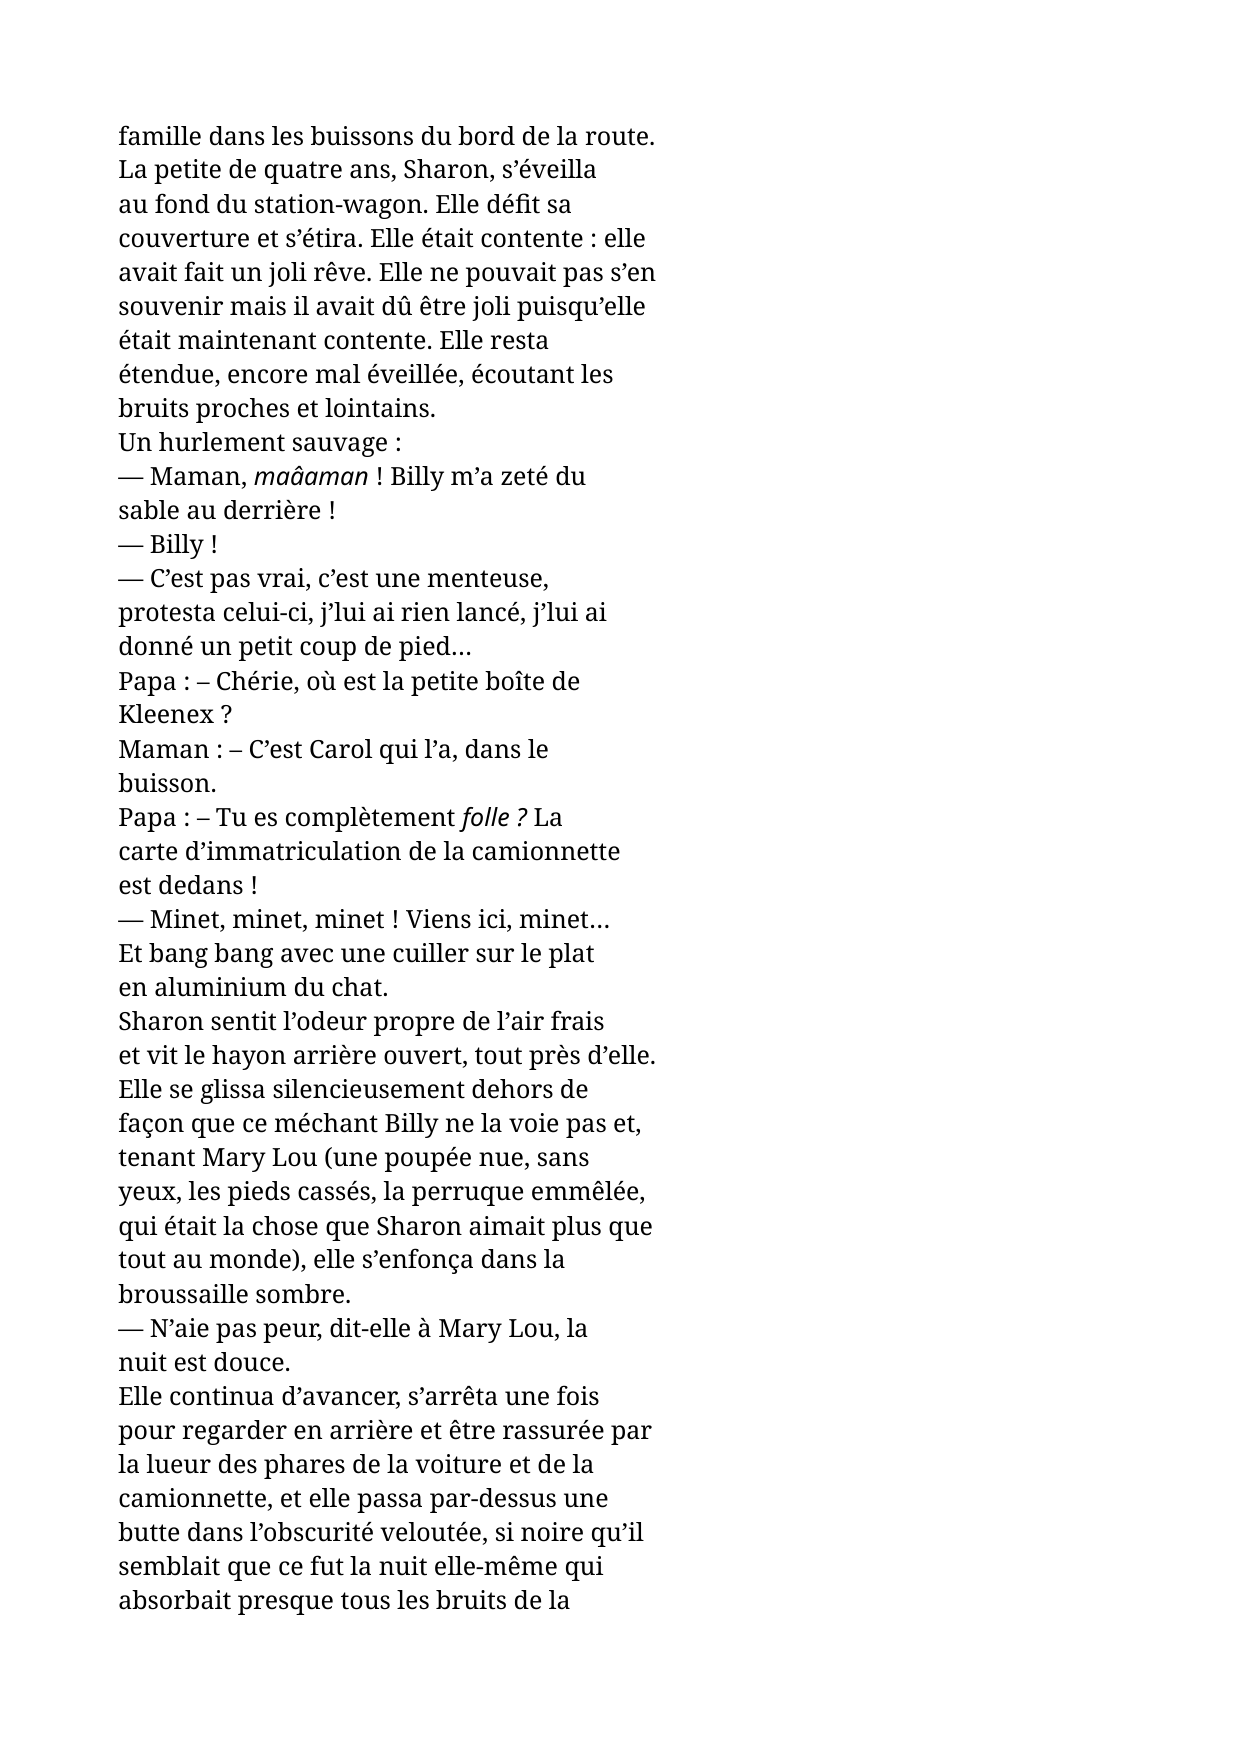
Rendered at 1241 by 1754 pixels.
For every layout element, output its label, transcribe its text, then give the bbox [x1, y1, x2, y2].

text était maintenant contente. Elle resta [118, 322, 1122, 357]
text absorbait presque tous les bruits de la [118, 1583, 1122, 1617]
text buisson. [118, 765, 1122, 799]
text est dedans ! [118, 867, 1122, 902]
text Papa : – Tu es complètement folle ? La [118, 799, 1122, 833]
text et vit le hayon arrière ouvert, tout près d’elle. [118, 1038, 1122, 1072]
text broussaille sombre. [118, 1276, 1122, 1310]
text butte dans l’obscurité veloutée, si noire qu’il [118, 1515, 1122, 1549]
text Et bang bang avec une cuiller sur le plat [118, 936, 1122, 970]
text souvenir mais il avait dû être joli puisqu’elle [118, 288, 1122, 322]
text carte d’immatriculation de la camionnette [118, 833, 1122, 867]
text bruits proches et lointains. [118, 391, 1122, 425]
text qui était la chose que Sharon aimait plus que [118, 1208, 1122, 1242]
text — C’est pas vrai, c’est une menteuse, [118, 561, 1122, 595]
text donné un petit coup de pied… [118, 629, 1122, 663]
text façon que ce méchant Billy ne la voie pas et, [118, 1106, 1122, 1140]
text la lueur des phares de la voiture et de la [118, 1447, 1122, 1481]
text en aluminium du chat. [118, 970, 1122, 1004]
text tenant Mary Lou (une poupée nue, sans [118, 1140, 1122, 1174]
text Papa : – Chérie, où est la petite boîte de [118, 663, 1122, 697]
text sable au derrière ! [118, 493, 1122, 527]
text — Maman, maâaman ! Billy m’a zeté du [118, 459, 1122, 493]
text Maman : – C’est Carol qui l’a, dans le [118, 731, 1122, 765]
text Un hurlement sauvage : [118, 425, 1122, 459]
text tout au monde), elle s’enfonça dans la [118, 1242, 1122, 1276]
text La petite de quatre ans, Sharon, s’éveilla [118, 152, 1122, 186]
text camionnette, et elle passa par-dessus une [118, 1481, 1122, 1515]
text Kleenex ? [118, 697, 1122, 731]
text Elle continua d’avancer, s’arrêta une fois [118, 1378, 1122, 1412]
text Sharon sentit l’odeur propre de l’air frais [118, 1004, 1122, 1038]
text — Minet, minet, minet ! Viens ici, minet… [118, 902, 1122, 936]
text famille dans les buissons du bord de la route. [118, 118, 1122, 152]
text yeux, les pieds cassés, la perruque emmêlée, [118, 1174, 1122, 1208]
text étendue, encore mal éveillée, écoutant les [118, 357, 1122, 391]
text avait fait un joli rêve. Elle ne pouvait pas s’en [118, 254, 1122, 288]
text protesta celui-ci, j’lui ai rien lancé, j’lui ai [118, 595, 1122, 629]
text Elle se glissa silencieusement dehors de [118, 1072, 1122, 1106]
text — N’aie pas peur, dit-elle à Mary Lou, la [118, 1310, 1122, 1344]
text nuit est douce. [118, 1344, 1122, 1378]
text couverture et s’étira. Elle était contente : elle [118, 220, 1122, 254]
text pour regarder en arrière et être rassurée par [118, 1412, 1122, 1447]
text au fond du station-wagon. Elle défit sa [118, 186, 1122, 220]
text semblait que ce fut la nuit elle-même qui [118, 1549, 1122, 1583]
text — Billy ! [118, 527, 1122, 561]
